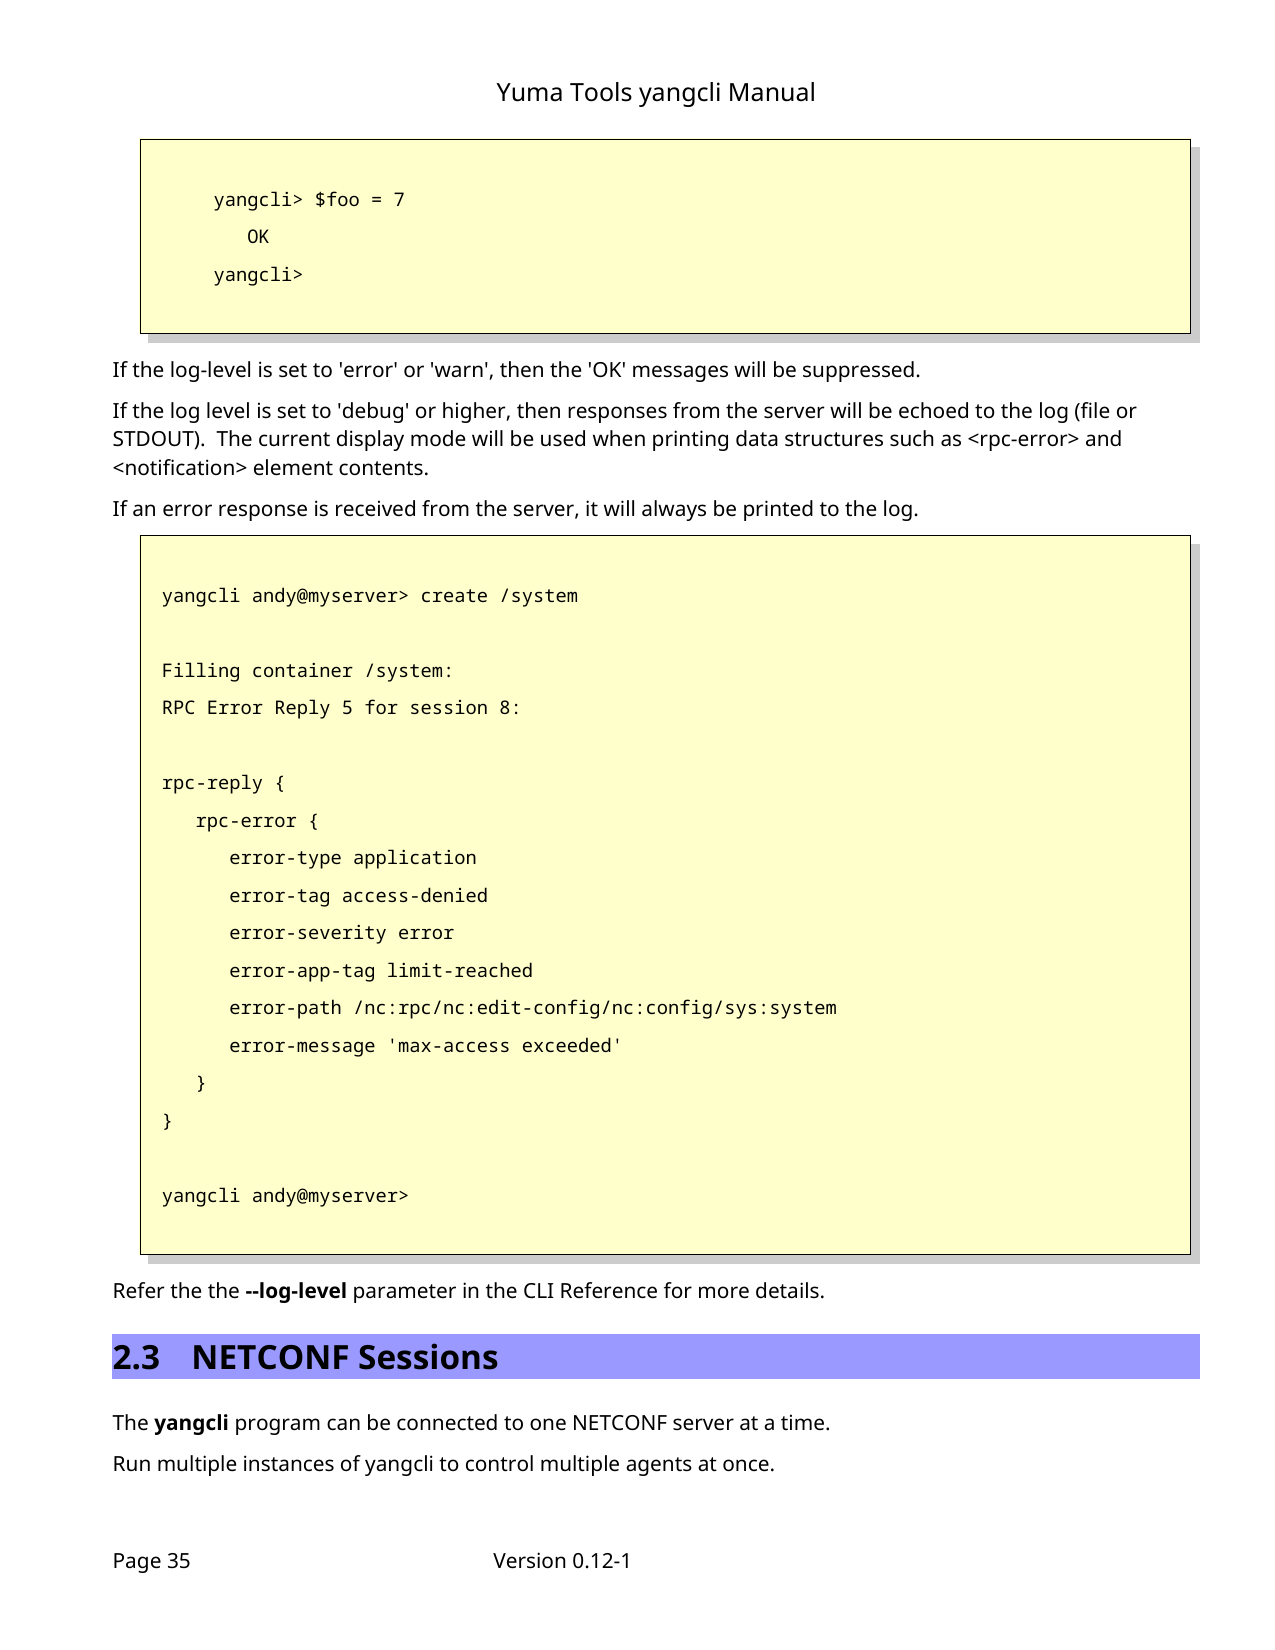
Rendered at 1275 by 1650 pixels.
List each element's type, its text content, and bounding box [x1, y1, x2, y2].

text If the log-level is set to 'error' or 'warn', then the 'OK' messages will be suppressed. [112, 355, 1200, 383]
text rpc-error { [141, 797, 1190, 833]
text error-type application [141, 835, 1190, 870]
text error-message 'max-access exceeded' [141, 1022, 1190, 1058]
subtitle NETCONF Sessions [112, 1334, 1200, 1379]
text } [141, 1097, 1190, 1133]
text error-severity error [141, 910, 1190, 945]
text If the log level is set to 'debug' or higher, then responses from the server will be echoed to the log (file or STDOUT). The current display mode will be used when printing data structures such as <rpc-error> and <notification> element contents. [112, 396, 1200, 481]
text rpc-reply { [141, 760, 1190, 795]
text Refer the the --log-level parameter in the CLI Reference for more details. [112, 1276, 1200, 1304]
text yangcli andy@myserver> [141, 1172, 1190, 1208]
text Filling container /system: [141, 647, 1190, 683]
text error-tag access-denied [141, 872, 1190, 908]
text yangcli> [141, 251, 1190, 287]
text yangcli> $foo = 7 [141, 176, 1190, 212]
text error-app-tag limit-reached [141, 947, 1190, 983]
text } [141, 1060, 1190, 1095]
text RPC Error Reply 5 for session 8: [141, 685, 1190, 720]
text yangcli andy@myserver> create /system [141, 572, 1190, 608]
text The yangcli program can be connected to one NETCONF server at a time. [112, 1408, 1200, 1437]
text Run multiple instances of yangcli to control multiple agents at once. [112, 1449, 1200, 1478]
text error-path /nc:rpc/nc:edit-config/nc:config/sys:system [141, 985, 1190, 1020]
text If an error response is received from the server, it will always be printed to the log. [112, 494, 1200, 522]
text OK [141, 213, 1190, 249]
